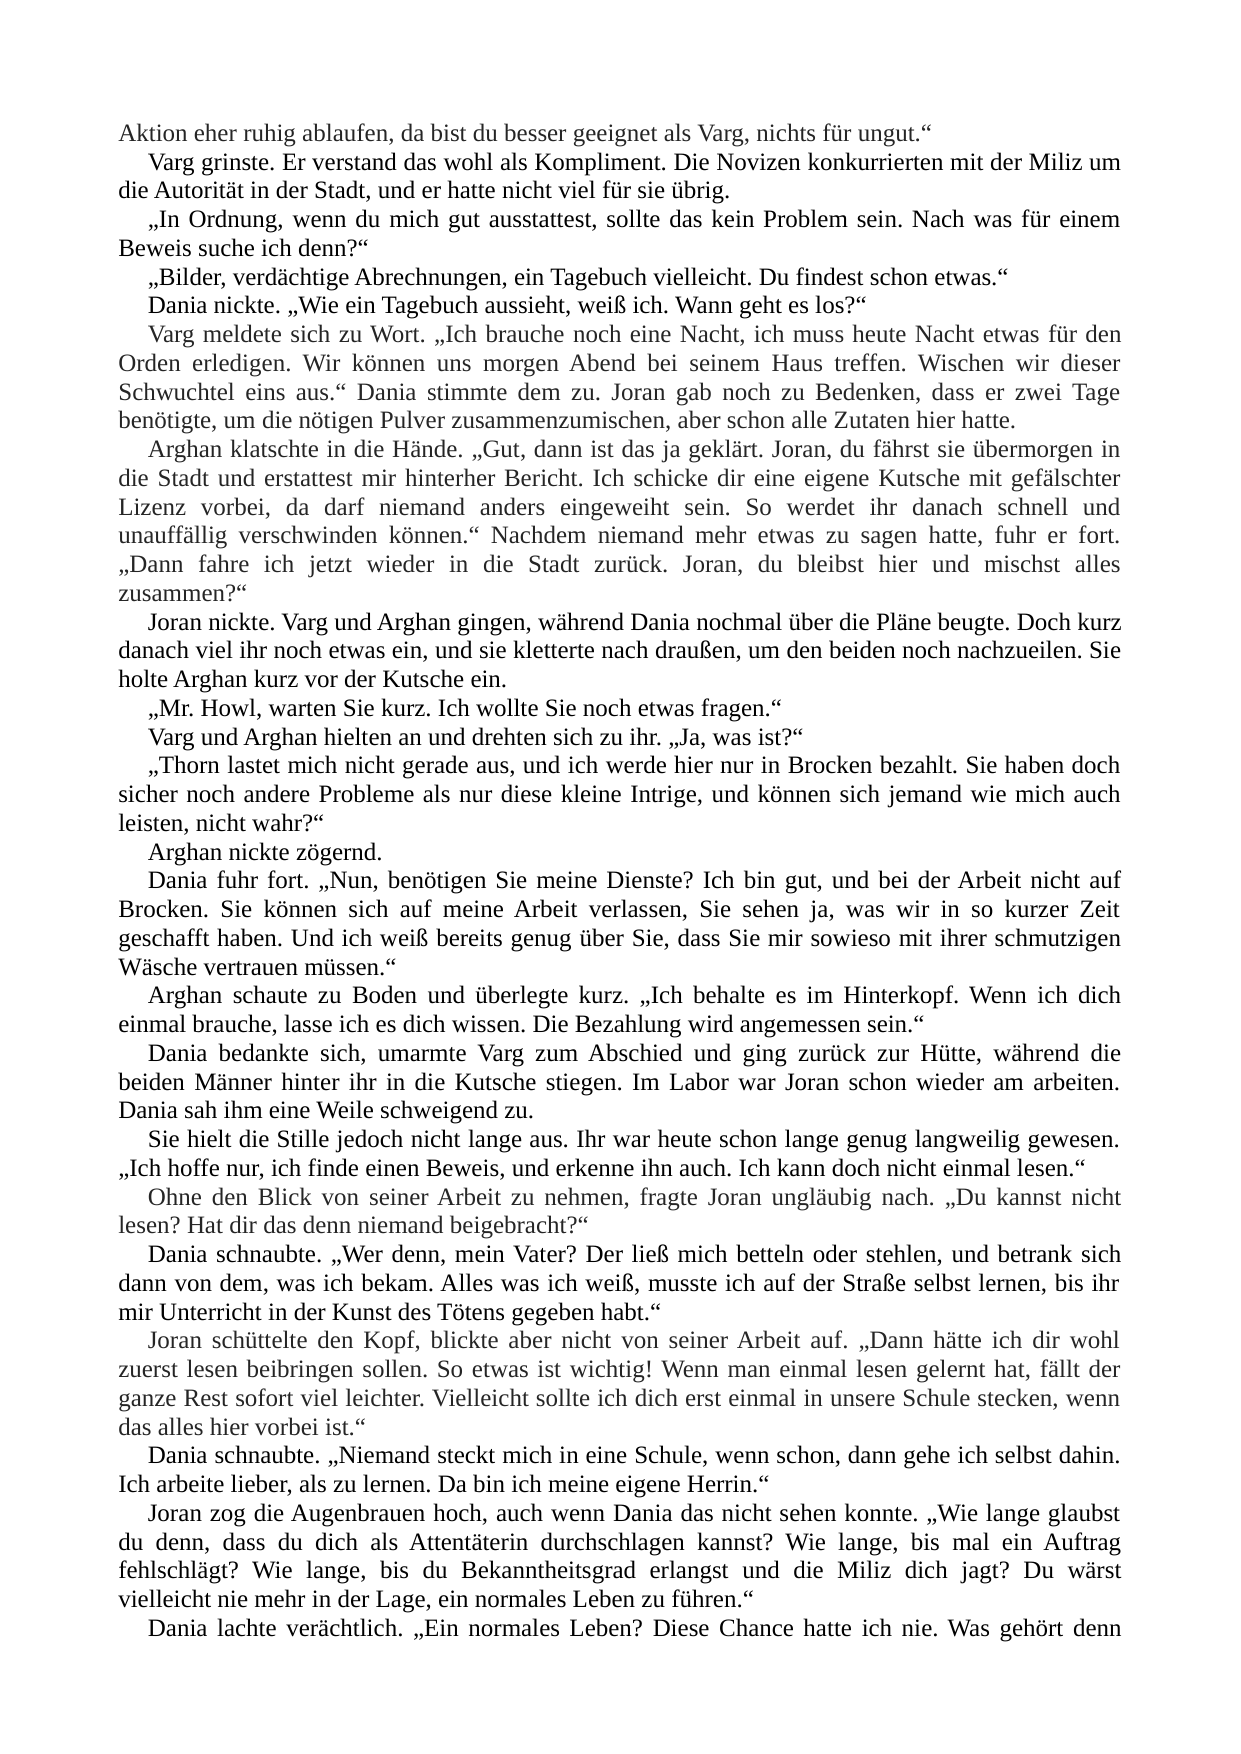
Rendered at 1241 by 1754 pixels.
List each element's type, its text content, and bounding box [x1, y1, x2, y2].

text Dania nickte. „Wie ein Tagebuch aussieht, weiß ich. Wann geht es los?“ [118, 291, 1122, 319]
text Joran zog die Augenbrauen hoch, auch wenn Dania das nicht sehen konnte. „Wie lange glaubst du denn, dass du dich als Attentäterin durchschlagen kannst? Wie lange, bis mal ein Auftrag fehlschlägt? Wie lange, bis du Bekanntheitsgrad erlangst und die Miliz dich jagt? Du wärst vielleicht nie mehr in der Lage, ein normales Leben zu führen.“ [118, 1498, 1122, 1613]
text Dania fuhr fort. „Nun, benötigen Sie meine Dienste? Ich bin gut, und bei der Arbeit nicht auf Brocken. Sie können sich auf meine Arbeit verlassen, Sie sehen ja, was wir in so kurzer Zeit geschafft haben. Und ich weiß bereits genug über Sie, dass Sie mir sowieso mit ihrer schmutzigen Wäsche vertrauen müssen.“ [118, 866, 1122, 981]
text Varg grinste. Er verstand das wohl als Kompliment. Die Novizen konkurrierten mit der Miliz um die Autorität in der Stadt, und er hatte nicht viel für sie übrig. [118, 147, 1122, 204]
text Dania schnaubte. „Wer denn, mein Vater? Der ließ mich betteln oder stehlen, und betrank sich dann von dem, was ich bekam. Alles was ich weiß, musste ich auf der Straße selbst lernen, bis ihr mir Unterricht in der Kunst des Tötens gegeben habt.“ [118, 1239, 1122, 1326]
text Sie hielt die Stille jedoch nicht lange aus. Ihr war heute schon lange genug langweilig gewesen. „Ich hoffe nur, ich finde einen Beweis, und erkenne ihn auch. Ich kann doch nicht einmal lesen.“ [118, 1124, 1122, 1182]
text Joran nickte. Varg und Arghan gingen, während Dania nochmal über die Pläne beugte. Doch kurz danach viel ihr noch etwas ein, und sie kletterte nach draußen, um den beiden noch nachzueilen. Sie holte Arghan kurz vor der Kutsche ein. [118, 607, 1122, 693]
text „Bilder, verdächtige Abrechnungen, ein Tagebuch vielleicht. Du findest schon etwas.“ [118, 262, 1122, 291]
text Arghan nickte zögernd. [118, 837, 1122, 866]
text Joran schüttelte den Kopf, blickte aber nicht von seiner Arbeit auf. „Dann hätte ich dir wohl zuerst lesen beibringen sollen. So etwas ist wichtig! Wenn man einmal lesen gelernt hat, fällt der ganze Rest sofort viel leichter. Vielleicht sollte ich dich erst einmal in unsere Schule stecken, wenn das alles hier vorbei ist.“ [118, 1326, 1122, 1441]
text Varg meldete sich zu Wort. „Ich brauche noch eine Nacht, ich muss heute Nacht etwas für den Orden erledigen. Wir können uns morgen Abend bei seinem Haus treffen. Wischen wir dieser Schwuchtel eins aus.“ Dania stimmte dem zu. Joran gab noch zu Bedenken, dass er zwei Tage benötigte, um die nötigen Pulver zusammenzumischen, aber schon alle Zutaten hier hatte. [118, 319, 1122, 434]
text „Mr. Howl, warten Sie kurz. Ich wollte Sie noch etwas fragen.“ [118, 693, 1122, 722]
text Dania schnaubte. „Niemand steckt mich in eine Schule, wenn schon, dann gehe ich selbst dahin. Ich arbeite lieber, als zu lernen. Da bin ich meine eigene Herrin.“ [118, 1441, 1122, 1498]
text Arghan klatschte in die Hände. „Gut, dann ist das ja geklärt. Joran, du fährst sie übermorgen in die Stadt und erstattest mir hinterher Bericht. Ich schicke dir eine eigene Kutsche mit gefälschter Lizenz vorbei, da darf niemand anders eingeweiht sein. So werdet ihr danach schnell und unauffällig verschwinden können.“ Nachdem niemand mehr etwas zu sagen hatte, fuhr er fort. „Dann fahre ich jetzt wieder in die Stadt zurück. Joran, du bleibst hier und mischst alles zusammen?“ [118, 434, 1122, 607]
text Dania lachte verächtlich. „Ein normales Leben? Diese Chance hatte ich nie. Was gehört denn [118, 1613, 1122, 1642]
text Dania bedankte sich, umarmte Varg zum Abschied und ging zurück zur Hütte, während die beiden Männer hinter ihr in die Kutsche stiegen. Im Labor war Joran schon wieder am arbeiten. Dania sah ihm eine Weile schweigend zu. [118, 1038, 1122, 1124]
text Varg und Arghan hielten an und drehten sich zu ihr. „Ja, was ist?“ [118, 722, 1122, 751]
text Arghan schaute zu Boden und überlegte kurz. „Ich behalte es im Hinterkopf. Wenn ich dich einmal brauche, lasse ich es dich wissen. Die Bezahlung wird angemessen sein.“ [118, 981, 1122, 1038]
text Aktion eher ruhig ablaufen, da bist du besser geeignet als Varg, nichts für ungut.“ [118, 118, 1122, 147]
text „In Ordnung, wenn du mich gut ausstattest, sollte das kein Problem sein. Nach was für einem Beweis suche ich denn?“ [118, 204, 1122, 262]
text „Thorn lastet mich nicht gerade aus, und ich werde hier nur in Brocken bezahlt. Sie haben doch sicher noch andere Probleme als nur diese kleine Intrige, und können sich jemand wie mich auch leisten, nicht wahr?“ [118, 751, 1122, 837]
text Ohne den Blick von seiner Arbeit zu nehmen, fragte Joran ungläubig nach. „Du kannst nicht lesen? Hat dir das denn niemand beigebracht?“ [118, 1182, 1122, 1239]
